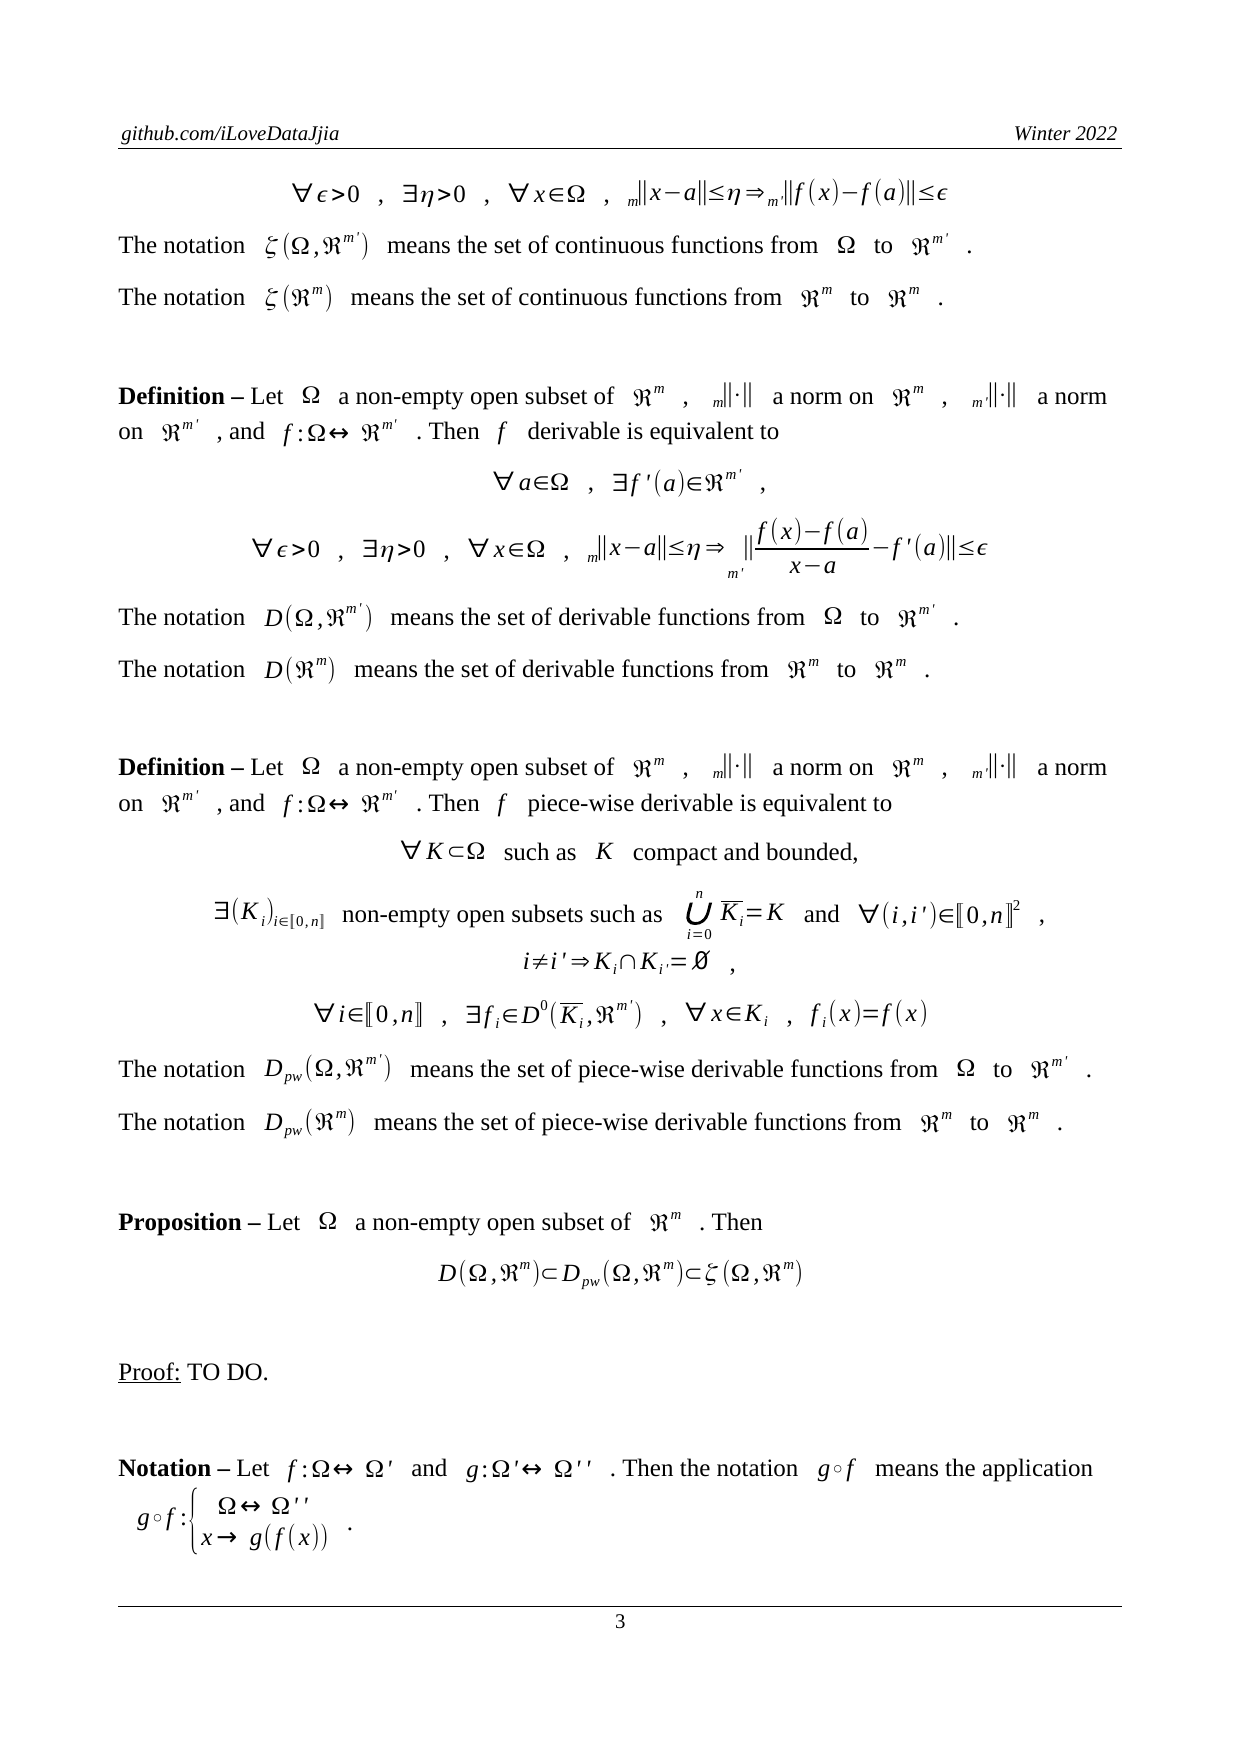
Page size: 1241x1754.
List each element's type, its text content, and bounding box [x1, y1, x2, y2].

text ,, [118, 465, 1122, 498]
text The notationmeans the set of derivable functions fromto. [118, 600, 1122, 633]
text Proposition – Leta non-empty open subset of. Then [118, 1206, 1122, 1237]
text non-empty open subsets such asand,, [118, 884, 1122, 978]
text Definition – Leta non-empty open subset of, a norm on, a norm on, and. Thenderivable is equivalent to [118, 380, 1122, 446]
text such ascompact and bounded, [118, 837, 1122, 866]
text The notationmeans the set of piece-wise derivable functions fromto. [118, 1051, 1122, 1086]
text The notationmeans the set of derivable functions fromto. [118, 652, 1122, 685]
text ,,, [118, 997, 1122, 1032]
text ,,, [118, 517, 1122, 581]
text Notation – Letand. Then the notationmeans the application. [118, 1452, 1122, 1556]
text ,,, [118, 178, 1122, 210]
text The notationmeans the set of piece-wise derivable functions fromto. [118, 1104, 1122, 1139]
text Proof: TO DO. [118, 1357, 1122, 1386]
text The notationmeans the set of continuous functions fromto. [118, 280, 1122, 313]
text Definition – Leta non-empty open subset of, a norm on, a norm on, and. Thenpiece-wise derivable is equivalent to [118, 751, 1122, 818]
text The notationmeans the set of continuous functions fromto. [118, 228, 1122, 261]
